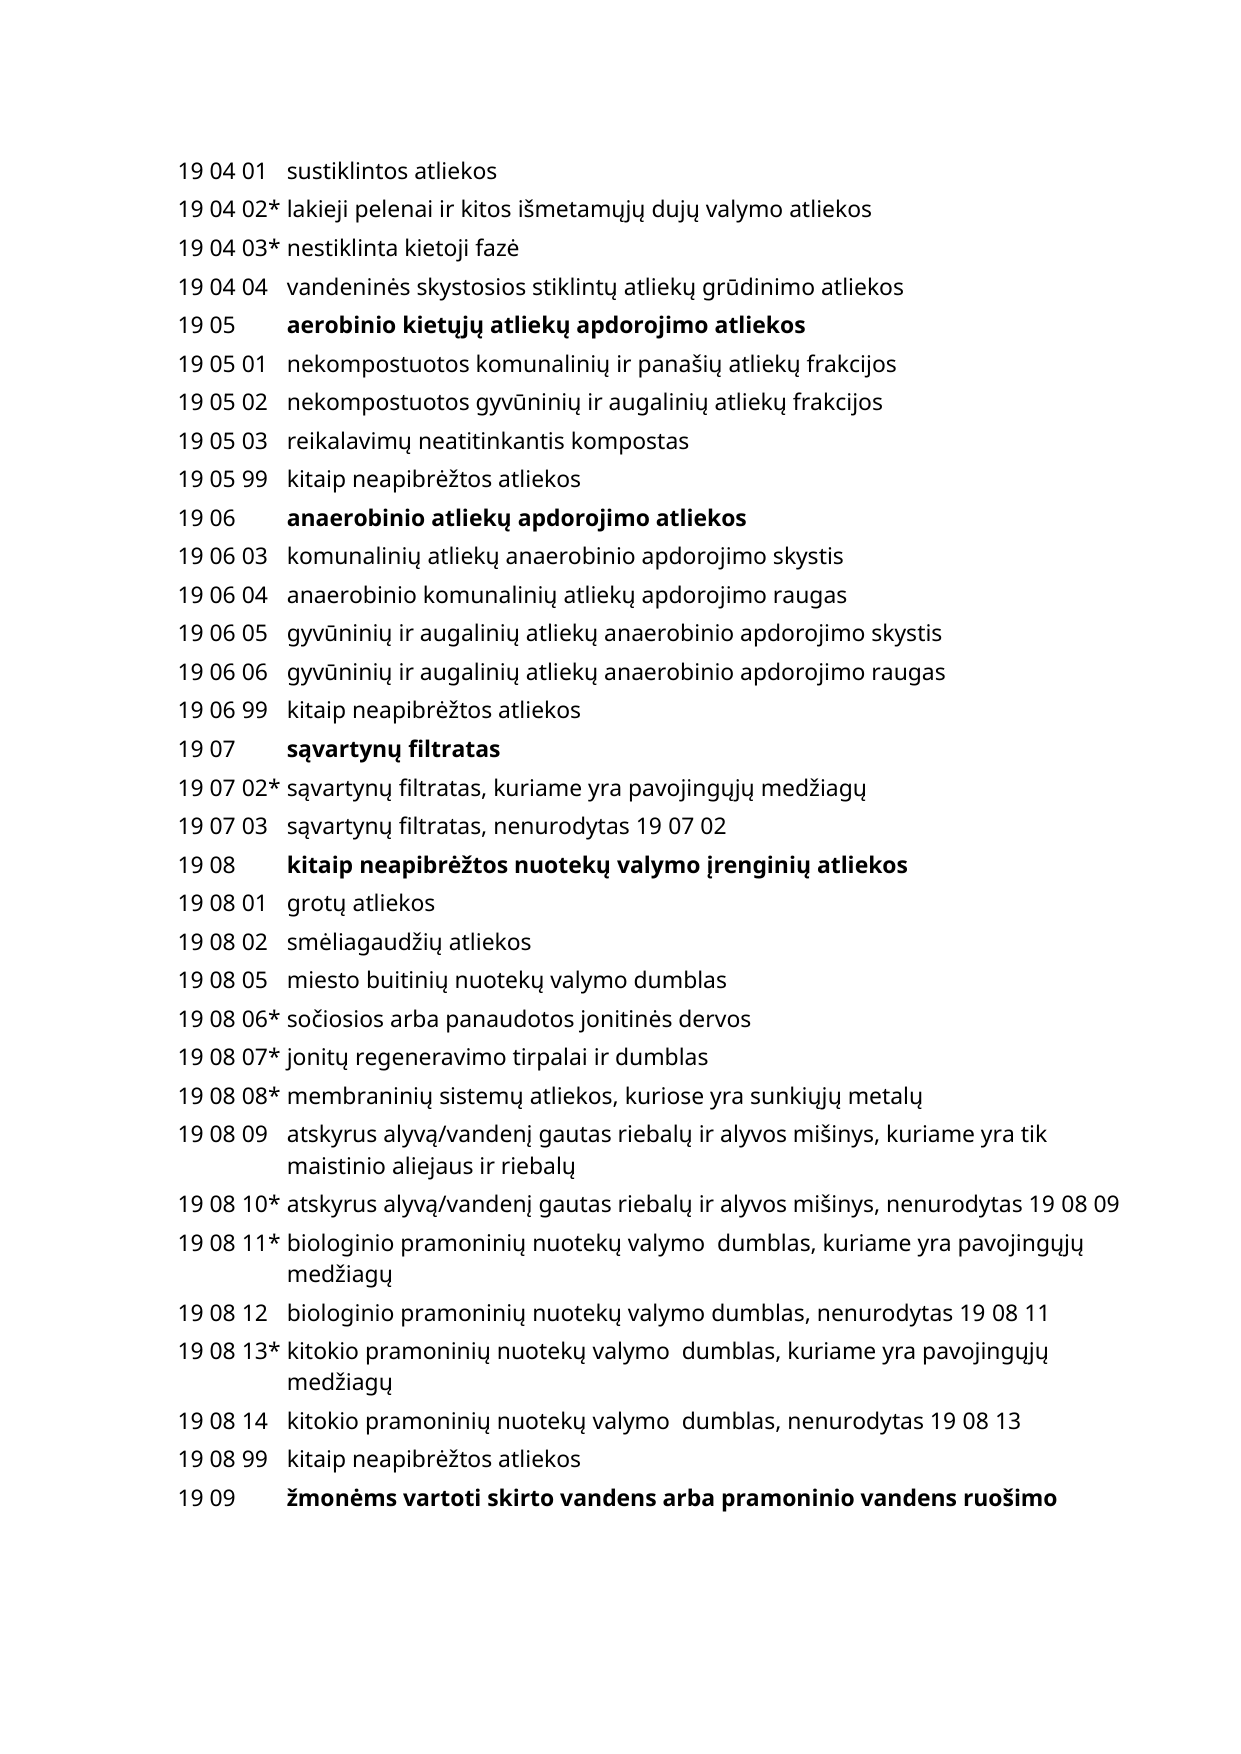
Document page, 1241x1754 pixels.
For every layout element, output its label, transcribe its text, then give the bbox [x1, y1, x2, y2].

table_cell sočiosios arba panaudotos jonitinės dervos [287, 996, 1122, 1034]
table_cell 19 08 06* [177, 996, 287, 1034]
table_cell 19 08 09 [177, 1111, 287, 1181]
table_cell 19 08 12 [177, 1289, 287, 1328]
table_cell 19 04 03* [177, 225, 287, 263]
table_cell kitaip neapibrėžtos nuotekų valymo įrenginių atliekos [287, 841, 1122, 880]
table_cell kitaip neapibrėžtos atliekos [287, 1436, 1122, 1475]
table_cell žmonėms vartoti skirto vandens arba pramoninio vandens ruošimo [287, 1475, 1122, 1513]
table_cell kitaip neapibrėžtos atliekos [287, 456, 1122, 494]
table_cell 19 08 14 [177, 1398, 287, 1436]
table_cell lakieji pelenai ir kitos išmetamųjų dujų valymo atliekos [287, 186, 1122, 225]
table_cell gyvūninių ir augalinių atliekų anaerobinio apdorojimo raugas [287, 649, 1122, 687]
table_cell miesto buitinių nuotekų valymo dumblas [287, 957, 1122, 996]
table_cell komunalinių atliekų anaerobinio apdorojimo skystis [287, 533, 1122, 572]
table_cell 19 07 03 [177, 803, 287, 841]
table_cell 19 06 06 [177, 649, 287, 687]
table_cell smėliagaudžių atliekos [287, 919, 1122, 957]
table_cell atskyrus alyvą/vandenį gautas riebalų ir alyvos mišinys, kuriame yra tik maistinio aliejaus ir riebalų [287, 1111, 1122, 1181]
table_cell 19 07 02* [177, 764, 287, 803]
table_cell 19 06 05 [177, 610, 287, 649]
table_cell biologinio pramoninių nuotekų valymo dumblas, nenurodytas 19 08 11 [287, 1289, 1122, 1328]
table_cell 19 08 02 [177, 919, 287, 957]
table_cell reikalavimų neatitinkantis kompostas [287, 418, 1122, 456]
table_cell nekompostuotos gyvūninių ir augalinių atliekų frakcijos [287, 379, 1122, 417]
table_cell 19 08 [177, 841, 287, 880]
table_cell aerobinio kietųjų atliekų apdorojimo atliekos [287, 302, 1122, 340]
table_cell vandeninės skystosios stiklintų atliekų grūdinimo atliekos [287, 263, 1122, 302]
table_cell 19 08 99 [177, 1436, 287, 1475]
table_cell 19 05 99 [177, 456, 287, 494]
table_cell 19 06 [177, 495, 287, 533]
table_cell kitokio pramoninių nuotekų valymo dumblas, nenurodytas 19 08 13 [287, 1398, 1122, 1436]
table_cell 19 08 05 [177, 957, 287, 996]
table_cell atskyrus alyvą/vandenį gautas riebalų ir alyvos mišinys, nenurodytas 19 08 09 [287, 1181, 1122, 1219]
table_cell biologinio pramoninių nuotekų valymo dumblas, kuriame yra pavojingųjų medžiagų [287, 1220, 1122, 1289]
table_cell 19 05 [177, 302, 287, 340]
table_cell 19 04 02* [177, 186, 287, 225]
table_cell kitaip neapibrėžtos atliekos [287, 687, 1122, 726]
table_cell 19 05 02 [177, 379, 287, 417]
table_cell 19 08 13* [177, 1328, 287, 1398]
table_cell nekompostuotos komunalinių ir panašių atliekų frakcijos [287, 340, 1122, 379]
table_cell 19 04 04 [177, 263, 287, 302]
table_cell anaerobinio atliekų apdorojimo atliekos [287, 495, 1122, 533]
table_cell membraninių sistemų atliekos, kuriose yra sunkiųjų metalų [287, 1073, 1122, 1111]
table_cell 19 04 01 [177, 148, 287, 186]
table_cell sąvartynų filtratas [287, 726, 1122, 764]
table_cell 19 06 99 [177, 687, 287, 726]
table_cell 19 06 03 [177, 533, 287, 572]
table_cell 19 05 01 [177, 340, 287, 379]
table_cell anaerobinio komunalinių atliekų apdorojimo raugas [287, 572, 1122, 610]
table_cell 19 09 [177, 1475, 287, 1513]
table_cell sustiklintos atliekos [287, 148, 1122, 186]
table_cell 19 08 11* [177, 1220, 287, 1289]
table_cell 19 05 03 [177, 418, 287, 456]
table_cell 19 06 04 [177, 572, 287, 610]
table_cell sąvartynų filtratas, kuriame yra pavojingųjų medžiagų [287, 764, 1122, 803]
table_cell grotų atliekos [287, 880, 1122, 918]
table_cell nestiklinta kietoji fazė [287, 225, 1122, 263]
table_cell 19 07 [177, 726, 287, 764]
table_cell gyvūninių ir augalinių atliekų anaerobinio apdorojimo skystis [287, 610, 1122, 649]
table_cell 19 08 08* [177, 1073, 287, 1111]
table_cell kitokio pramoninių nuotekų valymo dumblas, kuriame yra pavojingųjų medžiagų [287, 1328, 1122, 1398]
table_cell 19 08 10* [177, 1181, 287, 1219]
table_cell 19 08 01 [177, 880, 287, 918]
table_cell 19 08 07* [177, 1034, 287, 1073]
table_cell sąvartynų filtratas, nenurodytas 19 07 02 [287, 803, 1122, 841]
table_cell jonitų regeneravimo tirpalai ir dumblas [287, 1034, 1122, 1073]
